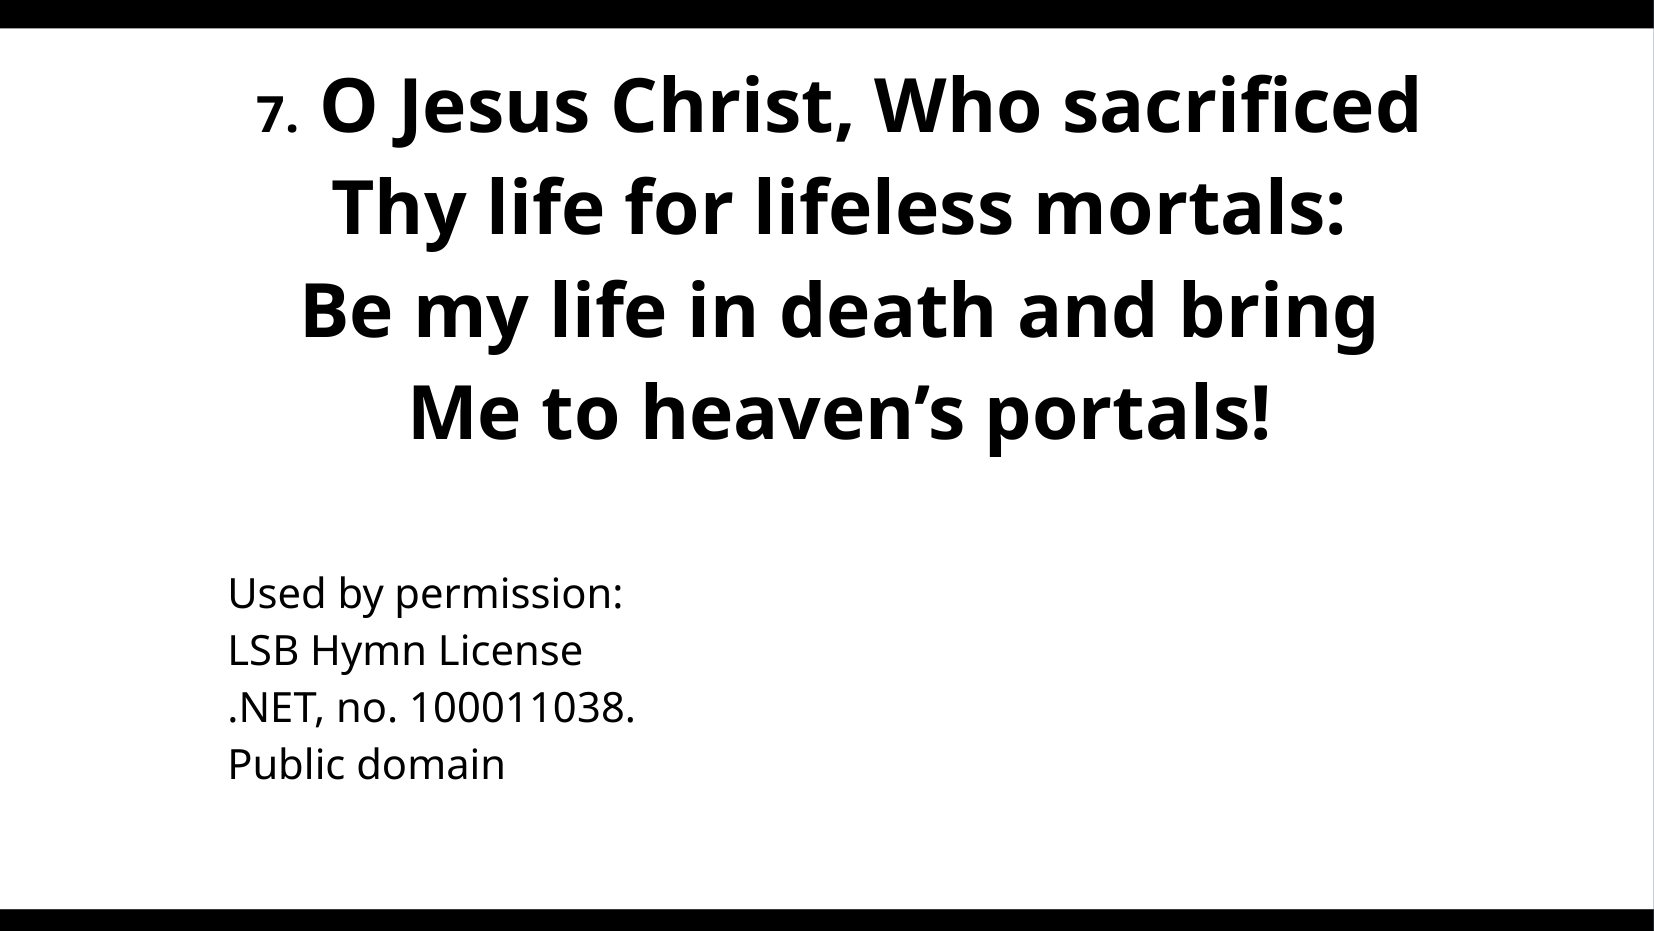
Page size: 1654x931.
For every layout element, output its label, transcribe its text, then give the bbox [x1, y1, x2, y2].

picture [0, 0, 1654, 931]
text_box 7. O Jesus Christ, Who sacrificed Thy life for lifeless mortals: Be my life in death and bring Me to heaven’s portals! Used by permission: LSB Hymn License .NET, no. 100011038. Public domain [105, 45, 1576, 781]
